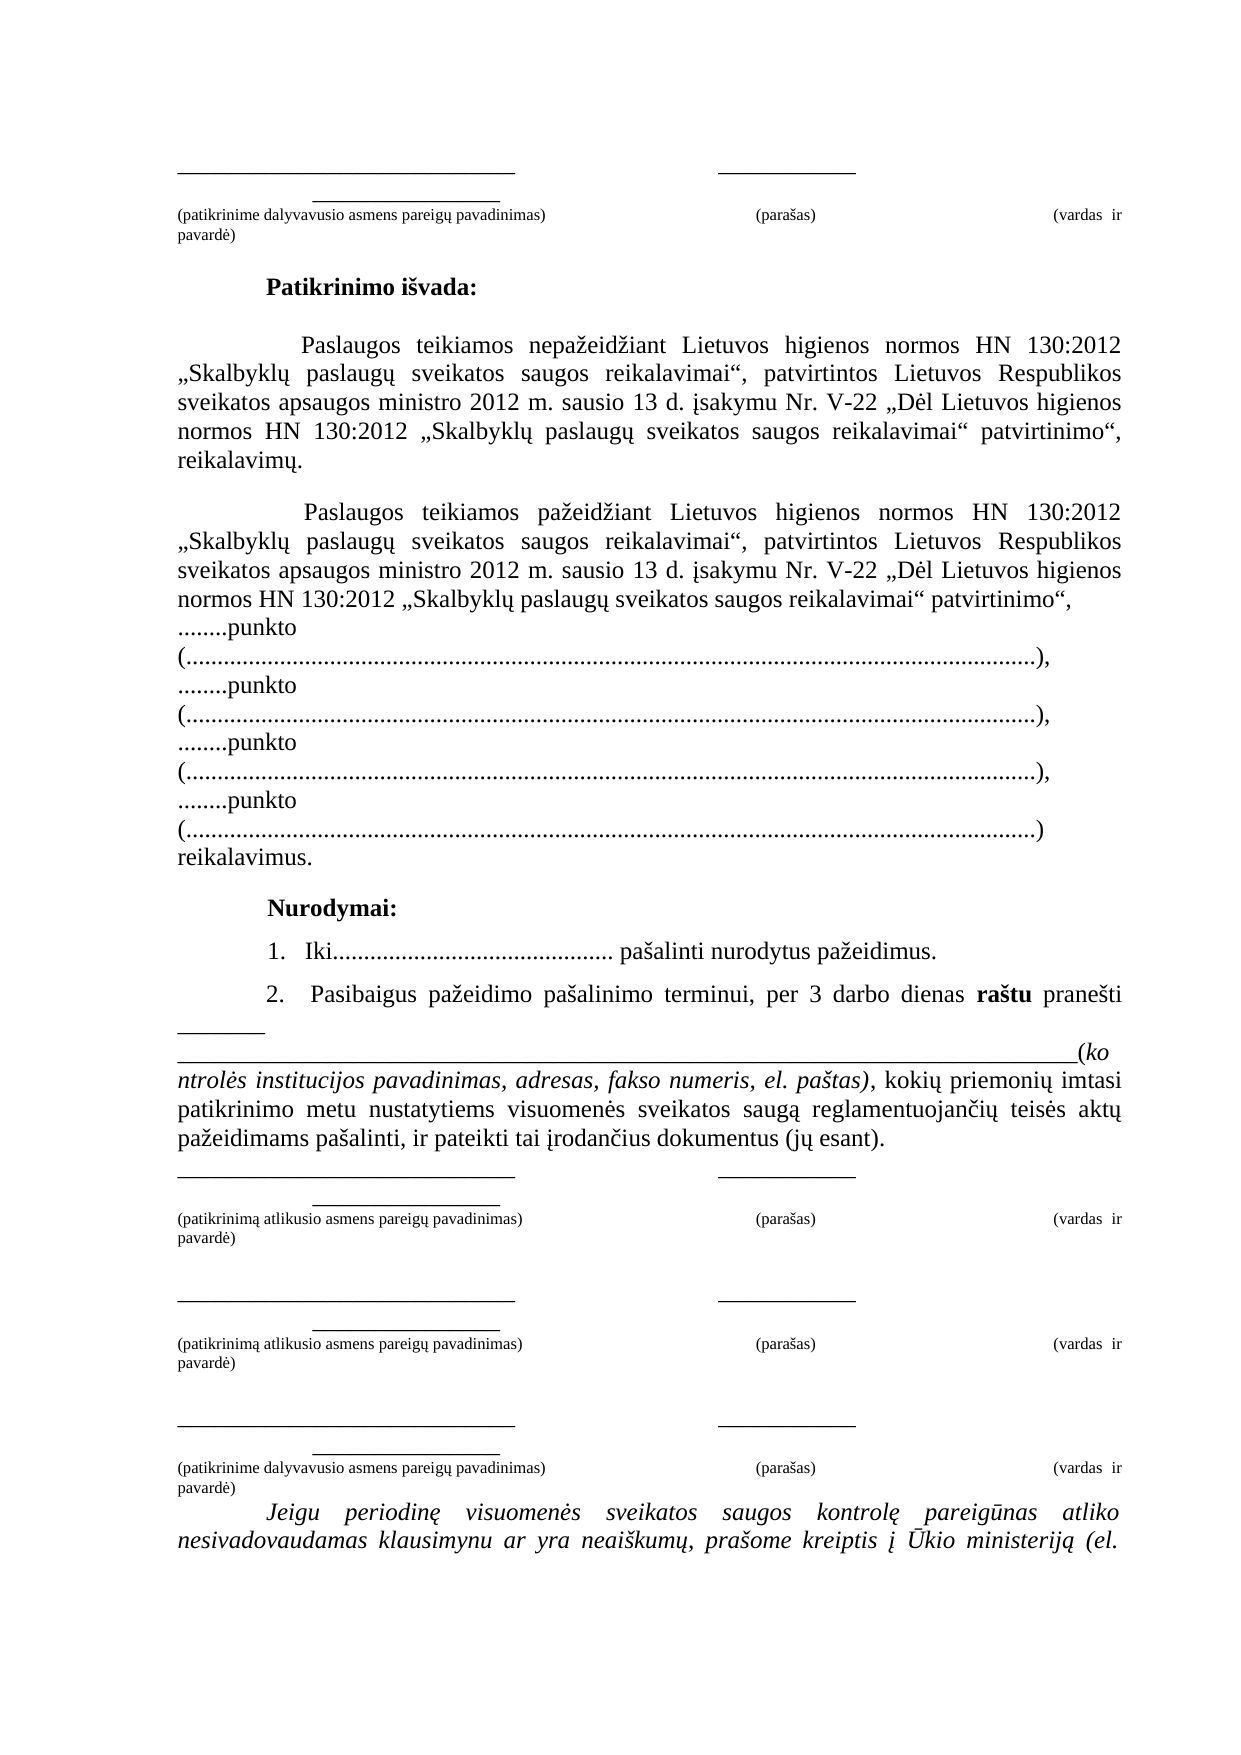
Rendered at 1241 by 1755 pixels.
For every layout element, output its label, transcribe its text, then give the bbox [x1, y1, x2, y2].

text ........punkto (........................................................................................................................................), [177, 670, 1122, 727]
text ________________________________________________________________________(kontrolės institucijos pavadinimas, adresas, fakso numeris, el. paštas), kokių priemonių imtasi patikrinimo metu nustatytiems visuomenės sveikatos saugą reglamentuojančių teisės aktų pažeidimams pašalinti, ir pateikti tai įrodančius dokumentus (jų esant). [177, 1037, 1122, 1152]
text ___________________________ ___________ _______________ [177, 1152, 1122, 1209]
text (patikrinime dalyvavusio asmens pareigų pavadinimas) (parašas) (vardas ir pavardė) [177, 205, 1122, 243]
text Jeigu periodinę visuomenės sveikatos saugos kontrolę pareigūnas atliko nesivadovaudamas klausimynu ar yra neaiškumų, prašome kreiptis į Ūkio ministeriją (el. [177, 1497, 1122, 1554]
text (patikrinimą atlikusio asmens pareigų pavadinimas) (parašas) (vardas ir pavardė) [177, 1209, 1122, 1247]
text  Paslaugos teikiamos pažeidžiant Lietuvos higienos normos HN 130:2012 „Skalbyklų paslaugų sveikatos saugos reikalavimai“, patvirtintos Lietuvos Respublikos sveikatos apsaugos ministro 2012 m. sausio 13 d. įsakymu Nr. V-22 „Dėl Lietuvos higienos normos HN 130:2012 „Skalbyklų paslaugų sveikatos saugos reikalavimai“ patvirtinimo“, [177, 497, 1122, 612]
text ___________________________ ___________ _______________ [177, 1276, 1122, 1334]
text ___________________________ ___________ _______________ [177, 148, 1122, 205]
text ........punkto (........................................................................................................................................), [177, 727, 1122, 785]
text ___________________________ ___________ _______________ [177, 1401, 1122, 1458]
text ........punkto (........................................................................................................................................), [177, 612, 1122, 670]
text Nurodymai: [177, 893, 1122, 922]
text ........punkto (........................................................................................................................................) reikalavimus. [177, 785, 1122, 871]
text Patikrinimo išvada: [177, 272, 1122, 301]
text (patikrinimą atlikusio asmens pareigų pavadinimas) (parašas) (vardas ir pavardė) [177, 1334, 1122, 1372]
text 2. Pasibaigus pažeidimo pašalinimo terminui, per 3 darbo dienas raštu pranešti _______ [177, 979, 1122, 1037]
text  Paslaugos teikiamos nepažeidžiant Lietuvos higienos normos HN 130:2012 „Skalbyklų paslaugų sveikatos saugos reikalavimai“, patvirtintos Lietuvos Respublikos sveikatos apsaugos ministro 2012 m. sausio 13 d. įsakymu Nr. V-22 „Dėl Lietuvos higienos normos HN 130:2012 „Skalbyklų paslaugų sveikatos saugos reikalavimai“ patvirtinimo“, reikalavimų. [177, 330, 1122, 473]
text 1. Iki............................................. pašalinti nurodytus pažeidimus. [267, 936, 1122, 965]
text (patikrinime dalyvavusio asmens pareigų pavadinimas) (parašas) (vardas ir pavardė) [177, 1458, 1122, 1497]
